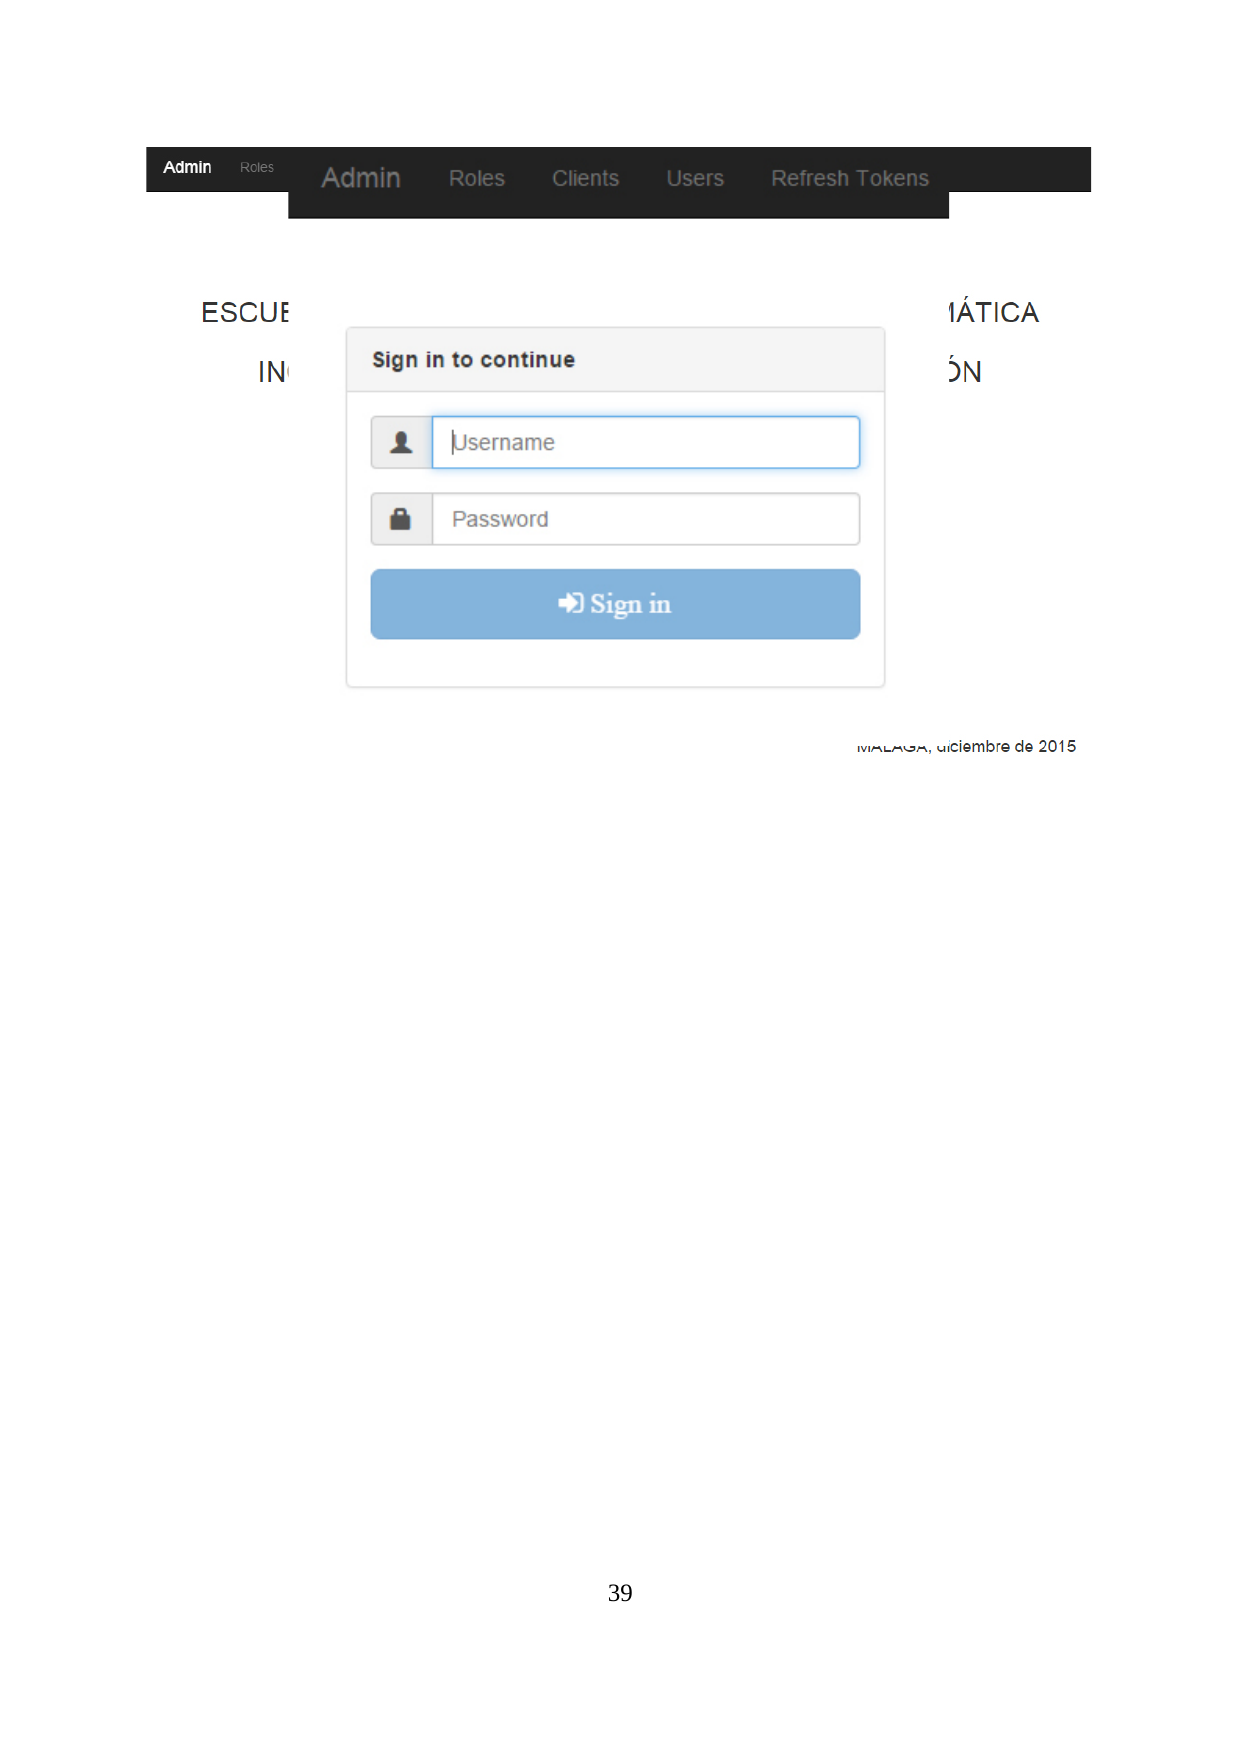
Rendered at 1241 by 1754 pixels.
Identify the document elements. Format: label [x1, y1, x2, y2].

picture [146, 147, 1092, 765]
